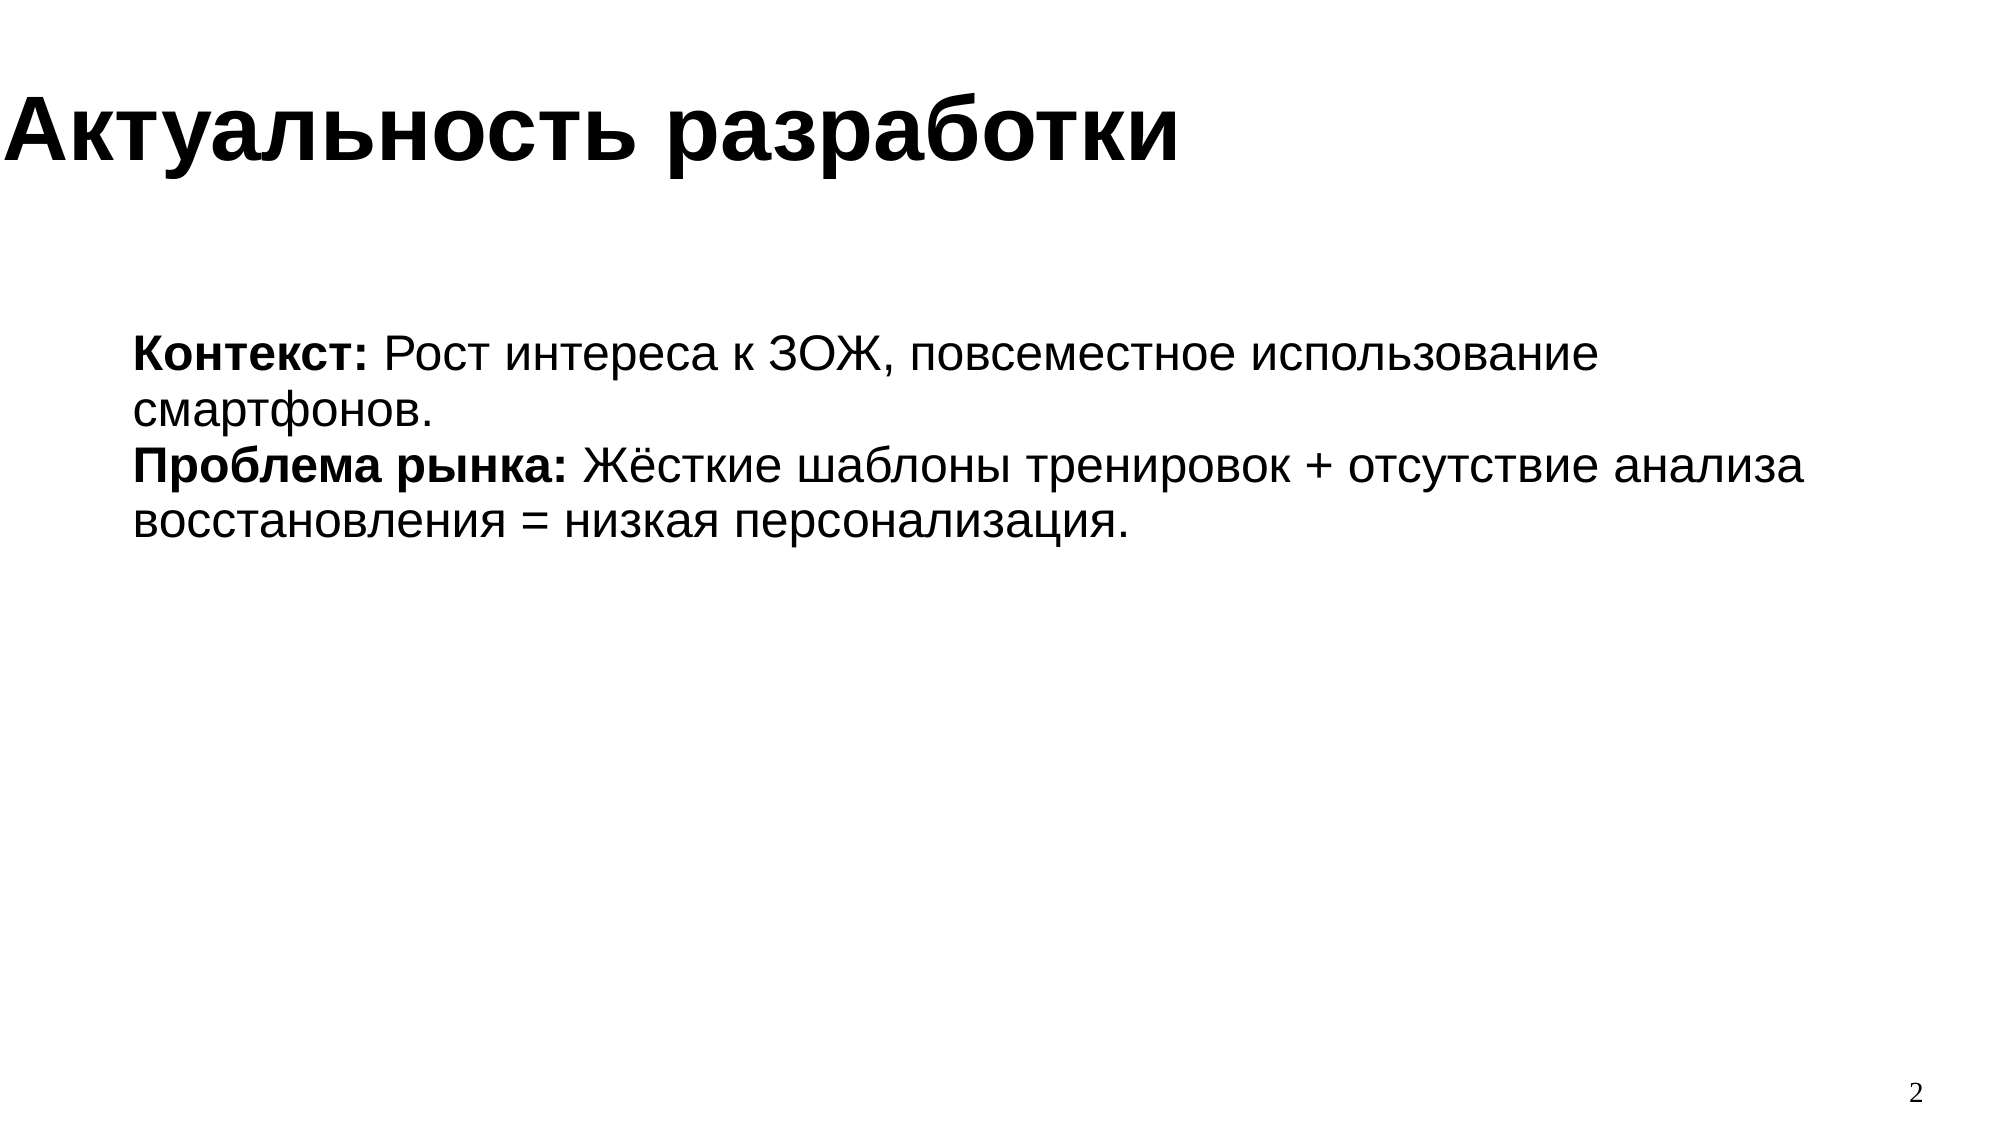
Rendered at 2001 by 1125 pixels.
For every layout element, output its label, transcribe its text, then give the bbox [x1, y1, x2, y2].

title Актуальность разработки [0, 0, 1700, 188]
slide_number [1838, 1029, 1944, 1109]
text_box Контекст: Рост интереса к ЗОЖ, повсеместное использование смартфонов. Проблема рынка: Жёсткие шаблоны тренировок + отсутствие анализа восстановления = низкая персонализация. [117, 318, 1883, 598]
